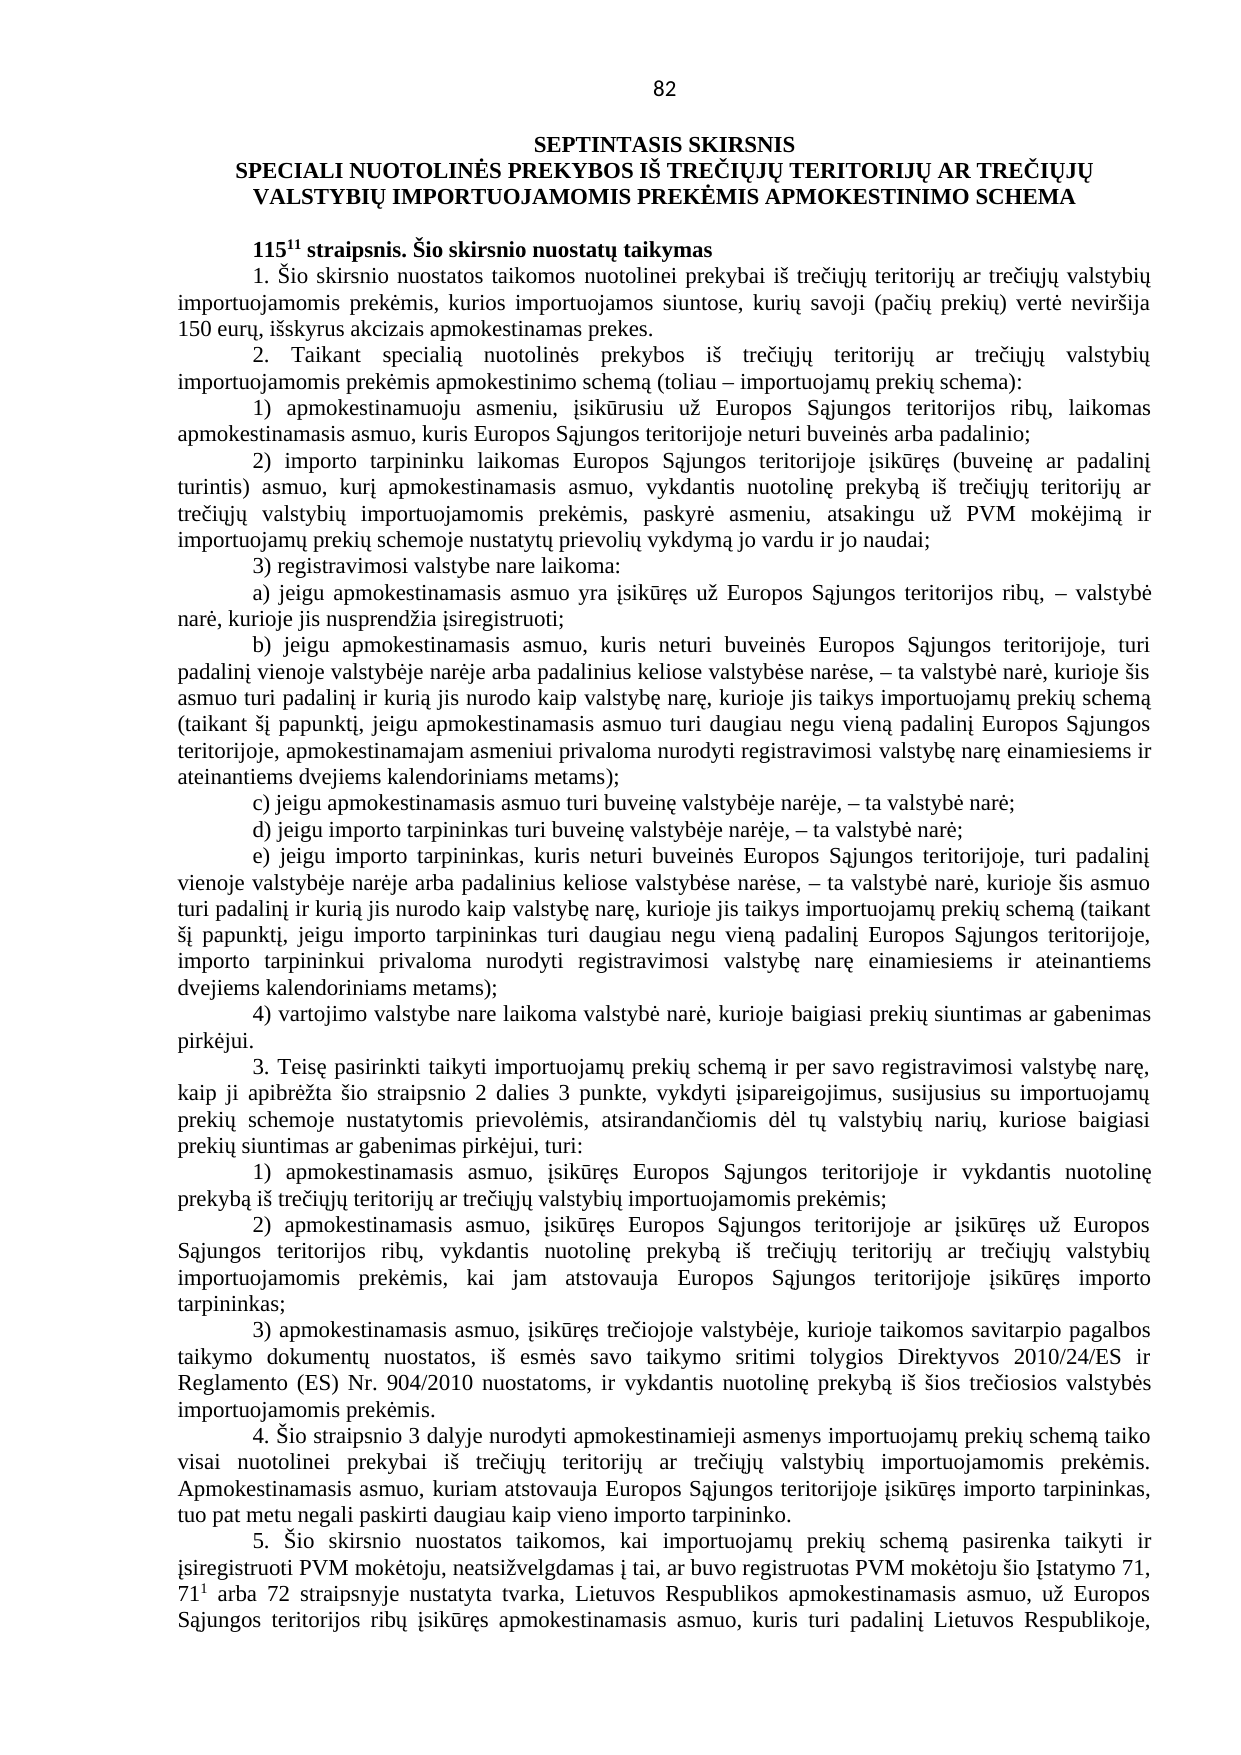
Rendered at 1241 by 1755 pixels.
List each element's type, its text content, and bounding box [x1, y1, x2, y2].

text SEPTINTASIS SKIRSNIS [177, 131, 1152, 157]
text 3. Teisę pasirinkti taikyti importuojamų prekių schemą ir per savo registravimosi valstybę narę, kaip ji apibrėžta šio straipsnio 2 dalies 3 punkte, vykdyti įsipareigojimus, susijusius su importuojamų prekių schemoje nustatytomis prievolėmis, atsirandančiomis dėl tų valstybių narių, kuriose baigiasi prekių siuntimas ar gabenimas pirkėjui, turi: [177, 1053, 1152, 1158]
text 4. Šio straipsnio 3 dalyje nurodyti apmokestinamieji asmenys importuojamų prekių schemą taiko visai nuotolinei prekybai iš trečiųjų teritorijų ar trečiųjų valstybių importuojamomis prekėmis. Apmokestinamasis asmuo, kuriam atstovauja Europos Sąjungos teritorijoje įsikūręs importo tarpininkas, tuo pat metu negali paskirti daugiau kaip vieno importo tarpininko. [177, 1422, 1152, 1527]
text 3) apmokestinamasis asmuo, įsikūręs trečiojoje valstybėje, kurioje taikomos savitarpio pagalbos taikymo dokumentų nuostatos, iš esmės savo taikymo sritimi tolygios Direktyvos 2010/24/ES ir Reglamento (ES) Nr. 904/2010 nuostatoms, ir vykdantis nuotolinę prekybą iš šios trečiosios valstybės importuojamomis prekėmis. [177, 1317, 1152, 1422]
text d) jeigu importo tarpininkas turi buveinę valstybėje narėje, – ta valstybė narė; [177, 816, 1152, 842]
text 1) apmokestinamasis asmuo, įsikūręs Europos Sąjungos teritorijoje ir vykdantis nuotolinę prekybą iš trečiųjų teritorijų ar trečiųjų valstybių importuojamomis prekėmis; [177, 1158, 1152, 1211]
text 11511 straipsnis. Šio skirsnio nuostatų taikymas [177, 236, 1152, 262]
text 5. Šio skirsnio nuostatos taikomos, kai importuojamų prekių schemą pasirenka taikyti ir įsiregistruoti PVM mokėtoju, neatsižvelgdamas į tai, ar buvo registruotas PVM mokėtoju šio Įstatymo 71, 711 arba 72 straipsnyje nustatyta tvarka, Lietuvos Respublikos apmokestinamasis asmuo, už Europos Sąjungos teritorijos ribų įsikūręs apmokestinamasis asmuo, kuris turi padalinį Lietuvos Respublikoje, [177, 1527, 1152, 1633]
text 3) registravimosi valstybe nare laikoma: [177, 552, 1152, 579]
text 2) apmokestinamasis asmuo, įsikūręs Europos Sąjungos teritorijoje ar įsikūręs už Europos Sąjungos teritorijos ribų, vykdantis nuotolinę prekybą iš trečiųjų teritorijų ar trečiųjų valstybių importuojamomis prekėmis, kai jam atstovauja Europos Sąjungos teritorijoje įsikūręs importo tarpininkas; [177, 1211, 1152, 1317]
text b) jeigu apmokestinamasis asmuo, kuris neturi buveinės Europos Sąjungos teritorijoje, turi padalinį vienoje valstybėje narėje arba padalinius keliose valstybėse narėse, – ta valstybė narė, kurioje šis asmuo turi padalinį ir kurią jis nurodo kaip valstybę narę, kurioje jis taikys importuojamų prekių schemą (taikant šį papunktį, jeigu apmokestinamasis asmuo turi daugiau negu vieną padalinį Europos Sąjungos teritorijoje, apmokestinamajam asmeniui privaloma nurodyti registravimosi valstybę narę einamiesiems ir ateinantiems dvejiems kalendoriniams metams); [177, 631, 1152, 789]
text a) jeigu apmokestinamasis asmuo yra įsikūręs už Europos Sąjungos teritorijos ribų, – valstybė narė, kurioje jis nusprendžia įsiregistruoti; [177, 579, 1152, 631]
text 2. Taikant specialią nuotolinės prekybos iš trečiųjų teritorijų ar trečiųjų valstybių importuojamomis prekėmis apmokestinimo schemą (toliau – importuojamų prekių schema): [177, 341, 1152, 394]
text 1. Šio skirsnio nuostatos taikomos nuotolinei prekybai iš trečiųjų teritorijų ar trečiųjų valstybių importuojamomis prekėmis, kurios importuojamos siuntose, kurių savoji (pačių prekių) vertė neviršija 150 eurų, išskyrus akcizais apmokestinamas prekes. [177, 262, 1152, 341]
text 2) importo tarpininku laikomas Europos Sąjungos teritorijoje įsikūręs (buveinę ar padalinį turintis) asmuo, kurį apmokestinamasis asmuo, vykdantis nuotolinę prekybą iš trečiųjų teritorijų ar trečiųjų valstybių importuojamomis prekėmis, paskyrė asmeniu, atsakingu už PVM mokėjimą ir importuojamų prekių schemoje nustatytų prievolių vykdymą jo vardu ir jo naudai; [177, 447, 1152, 552]
text 4) vartojimo valstybe nare laikoma valstybė narė, kurioje baigiasi prekių siuntimas ar gabenimas pirkėjui. [177, 1000, 1152, 1053]
text e) jeigu importo tarpininkas, kuris neturi buveinės Europos Sąjungos teritorijoje, turi padalinį vienoje valstybėje narėje arba padalinius keliose valstybėse narėse, – ta valstybė narė, kurioje šis asmuo turi padalinį ir kurią jis nurodo kaip valstybę narę, kurioje jis taikys importuojamų prekių schemą (taikant šį papunktį, jeigu importo tarpininkas turi daugiau negu vieną padalinį Europos Sąjungos teritorijoje, importo tarpininkui privaloma nurodyti registravimosi valstybę narę einamiesiems ir ateinantiems dvejiems kalendoriniams metams); [177, 842, 1152, 1000]
text 1) apmokestinamuoju asmeniu, įsikūrusiu už Europos Sąjungos teritorijos ribų, laikomas apmokestinamasis asmuo, kuris Europos Sąjungos teritorijoje neturi buveinės arba padalinio; [177, 394, 1152, 447]
text c) jeigu apmokestinamasis asmuo turi buveinę valstybėje narėje, – ta valstybė narė; [177, 789, 1152, 816]
text SPECIALI NUOTOLINĖS PREKYBOS IŠ TREČIŲJŲ TERITORIJŲ AR TREČIŲJŲ VALSTYBIŲ IMPORTUOJAMOMIS PREKĖMIS APMOKESTINIMO SCHEMA [177, 157, 1152, 210]
